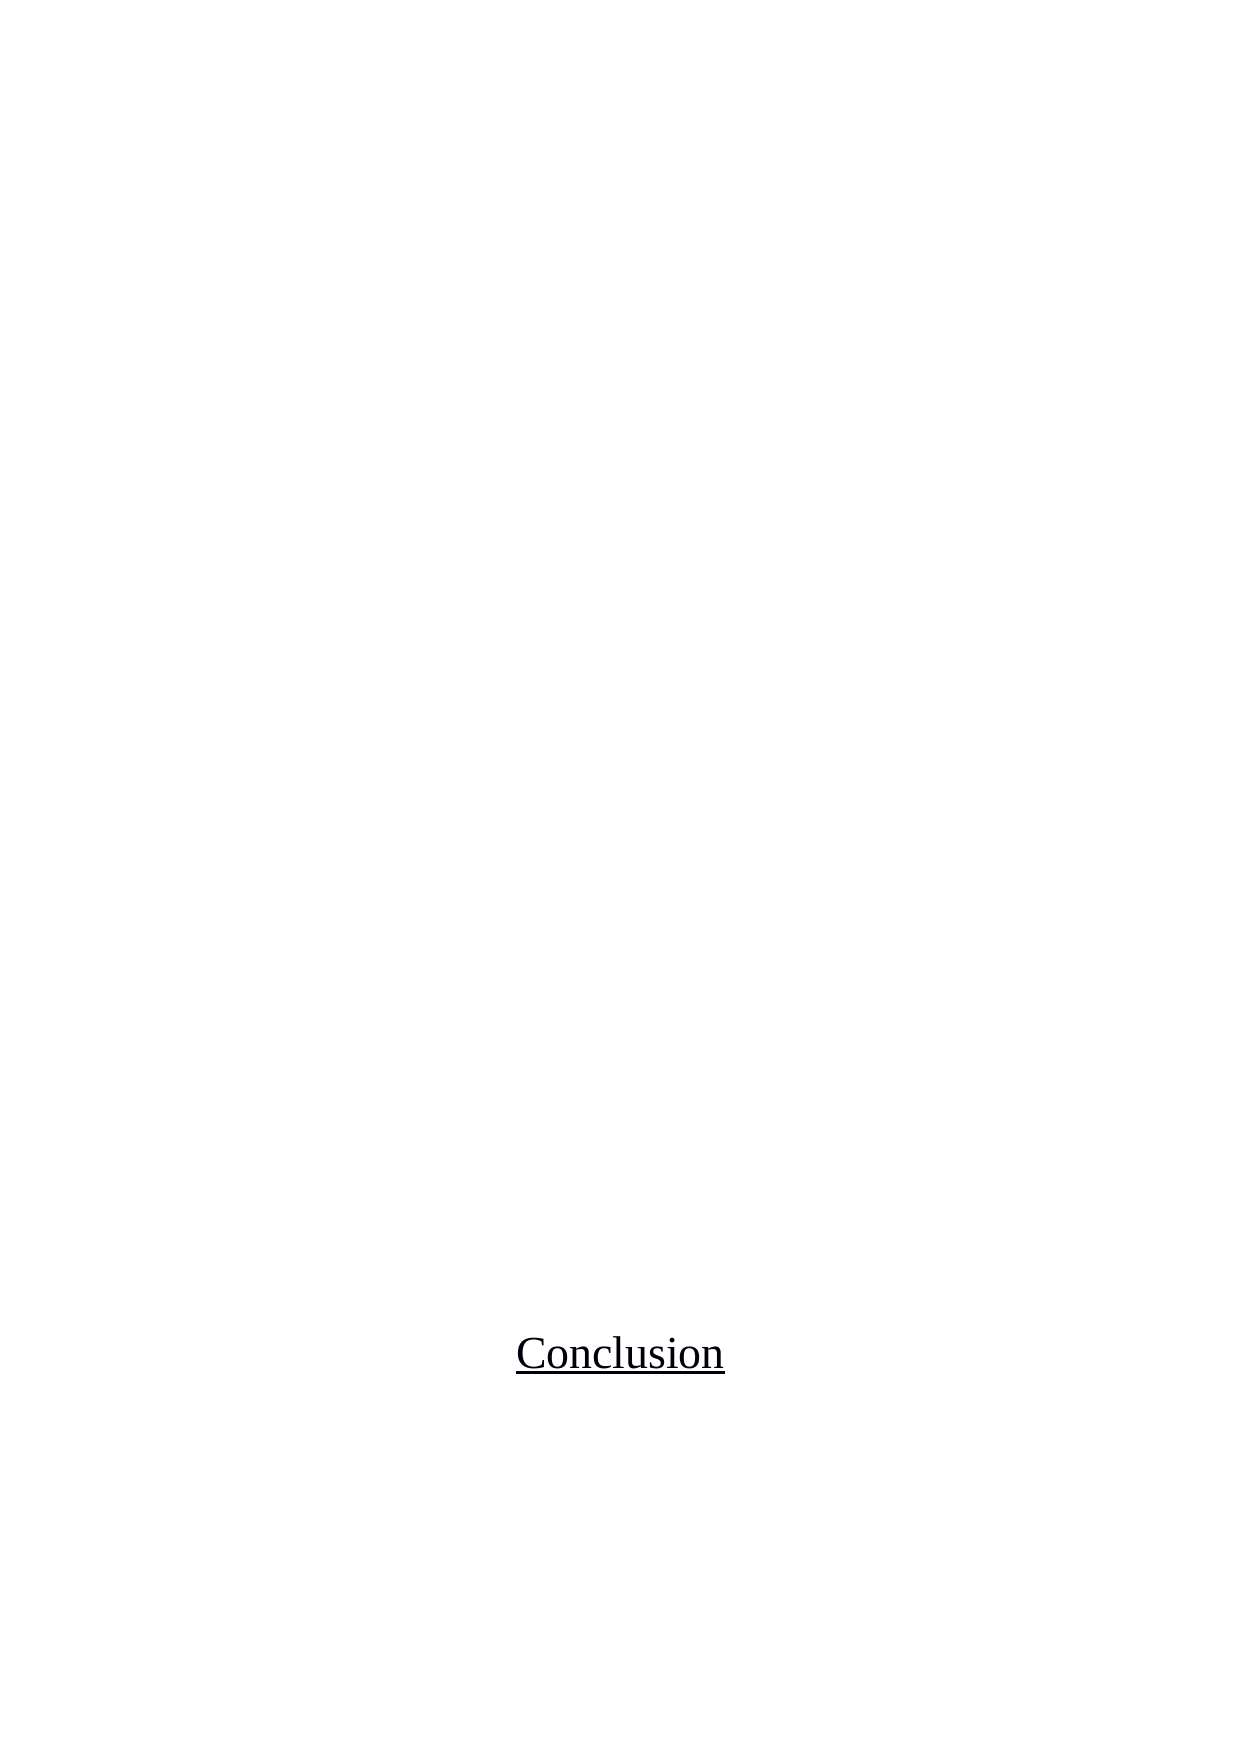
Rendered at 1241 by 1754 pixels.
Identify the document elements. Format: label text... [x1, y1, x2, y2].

text Conclusion [118, 1326, 1122, 1378]
